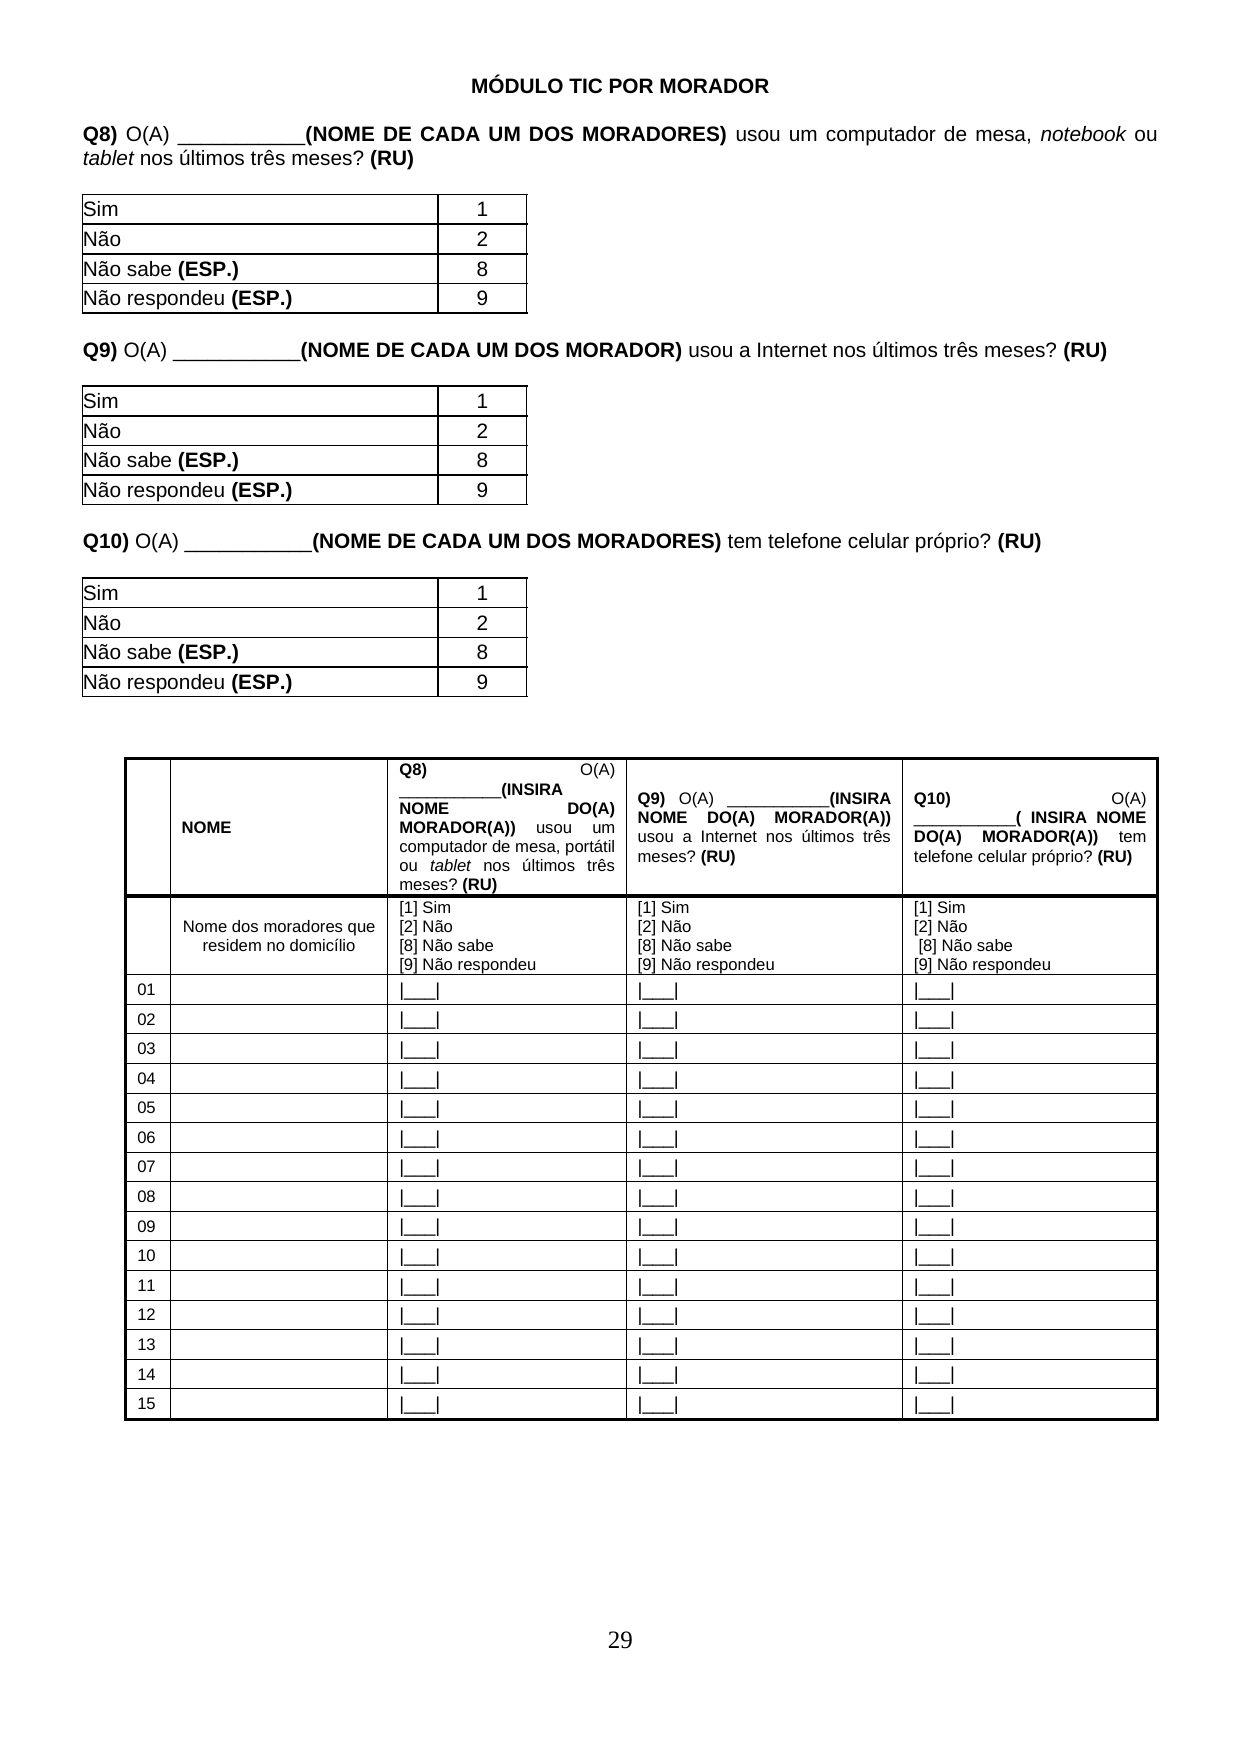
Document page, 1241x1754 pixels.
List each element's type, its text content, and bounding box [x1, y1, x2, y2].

text Q9) O(A) ___________(NOME DE CADA UM DOS MORADOR) usou a Internet nos últimos três meses? (RU) [83, 337, 1157, 361]
table_cell |___| [627, 1123, 902, 1152]
table_cell |___| [388, 1094, 626, 1122]
table_cell |___| [903, 1271, 1156, 1299]
table_cell |___| [627, 975, 902, 1004]
table_cell [1] Sim [2] Não [8] Não sabe [9] Não respondeu [903, 898, 1156, 974]
table_header Q8) O(A) ___________(INSIRA NOME DO(A) MORADOR(A)) usou um computador de mesa, portátil ou tablet nos últimos três meses? (RU) [388, 760, 626, 894]
subtitle MÓDULO TIC POR MORADOR [83, 74, 1157, 98]
table_header Sim [83, 195, 437, 223]
table_cell 2 [439, 225, 526, 253]
table_cell [171, 1064, 387, 1092]
table_cell |___| [388, 1271, 626, 1299]
table_cell |___| [388, 1034, 626, 1063]
table_header Sim [83, 387, 437, 415]
table_cell |___| [903, 1064, 1156, 1092]
text Q10) O(A) ___________(NOME DE CADA UM DOS MORADORES) tem telefone celular próprio? (RU) [83, 529, 1157, 553]
table_cell [171, 1182, 387, 1211]
text Q8) O(A) ___________(NOME DE CADA UM DOS MORADORES) usou um computador de mesa, notebook ou tablet nos últimos três meses? (RU) [83, 122, 1157, 170]
table_cell [171, 1241, 387, 1270]
table_cell Não respondeu (ESP.) [83, 284, 437, 312]
table_cell [171, 1389, 387, 1418]
table_cell [171, 1153, 387, 1181]
table_cell [171, 1212, 387, 1240]
table_cell [171, 1301, 387, 1329]
table_cell 05 [127, 1094, 170, 1122]
table_cell 04 [127, 1064, 170, 1092]
table_cell |___| [627, 1005, 902, 1033]
table_cell Não respondeu (ESP.) [83, 476, 437, 504]
table_cell 2 [439, 608, 526, 636]
table_cell Não sabe (ESP.) [83, 255, 437, 282]
table_header Sim [83, 579, 437, 607]
table_cell 08 [127, 1182, 170, 1211]
table_cell |___| [627, 1301, 902, 1329]
table_cell [1] Sim [2] Não [8] Não sabe [9] Não respondeu [627, 898, 902, 974]
table_cell 9 [439, 668, 526, 696]
table_cell |___| [388, 975, 626, 1004]
table_header Q10) O(A) ___________( INSIRA NOME DO(A) MORADOR(A)) tem telefone celular próprio? (RU) [903, 760, 1156, 894]
table_cell |___| [388, 1064, 626, 1092]
table_cell 8 [439, 638, 526, 666]
table_header 1 [439, 387, 526, 415]
table_cell |___| [627, 1064, 902, 1092]
table_cell |___| [627, 1094, 902, 1122]
table_cell |___| [388, 1301, 626, 1329]
table_cell |___| [903, 1330, 1156, 1359]
table_cell 2 [439, 417, 526, 444]
table_cell 01 [127, 975, 170, 1004]
table_cell 10 [127, 1241, 170, 1270]
table_cell |___| [627, 1241, 902, 1270]
table_cell Não sabe (ESP.) [83, 638, 437, 666]
table_cell [171, 1034, 387, 1063]
table_cell |___| [627, 1212, 902, 1240]
table_cell |___| [388, 1005, 626, 1033]
table_cell |___| [903, 1094, 1156, 1122]
table_cell Não sabe (ESP.) [83, 446, 437, 474]
table_cell 8 [439, 255, 526, 282]
table_cell |___| [903, 1241, 1156, 1270]
table_header Q9) O(A) ___________(INSIRA NOME DO(A) MORADOR(A)) usou a Internet nos últimos três meses? (RU) [627, 760, 902, 894]
table_cell |___| [903, 1153, 1156, 1181]
table_cell |___| [388, 1182, 626, 1211]
table_header 1 [439, 579, 526, 607]
table_cell [171, 1360, 387, 1388]
table_cell |___| [627, 1330, 902, 1359]
table_cell [171, 1123, 387, 1152]
table_cell |___| [903, 975, 1156, 1004]
table_cell Nome dos moradores que residem no domicílio [171, 898, 387, 974]
table_cell |___| [388, 1212, 626, 1240]
table_cell [171, 1330, 387, 1359]
table_cell Não [83, 608, 437, 636]
table_cell [171, 1094, 387, 1122]
table_cell [171, 1005, 387, 1033]
table_cell [171, 1271, 387, 1299]
table_cell |___| [388, 1360, 626, 1388]
table_cell |___| [903, 1360, 1156, 1388]
table_cell 8 [439, 446, 526, 474]
table_cell [1] Sim [2] Não [8] Não sabe [9] Não respondeu [388, 898, 626, 974]
table_cell |___| [903, 1301, 1156, 1329]
table_cell |___| [627, 1034, 902, 1063]
table_cell |___| [388, 1153, 626, 1181]
table_cell |___| [903, 1389, 1156, 1418]
table_cell 03 [127, 1034, 170, 1063]
table_cell 14 [127, 1360, 170, 1388]
table_cell |___| [388, 1330, 626, 1359]
table_cell |___| [388, 1123, 626, 1152]
table_cell |___| [388, 1389, 626, 1418]
table_cell 12 [127, 1301, 170, 1329]
table_header [127, 760, 170, 894]
table_cell 11 [127, 1271, 170, 1299]
table_cell |___| [903, 1123, 1156, 1152]
table_cell |___| [627, 1182, 902, 1211]
table_cell Não respondeu (ESP.) [83, 668, 437, 696]
table_cell [127, 898, 170, 974]
table_cell |___| [627, 1271, 902, 1299]
table_cell 06 [127, 1123, 170, 1152]
table_cell Não [83, 417, 437, 444]
table_cell |___| [903, 1005, 1156, 1033]
table_cell Não [83, 225, 437, 253]
table_cell 9 [439, 476, 526, 504]
table_cell |___| [903, 1212, 1156, 1240]
table_cell 13 [127, 1330, 170, 1359]
table_cell 07 [127, 1153, 170, 1181]
table_cell |___| [388, 1241, 626, 1270]
table_cell |___| [903, 1182, 1156, 1211]
table_cell |___| [627, 1360, 902, 1388]
table_cell |___| [627, 1153, 902, 1181]
table_cell |___| [627, 1389, 902, 1418]
table_cell 9 [439, 284, 526, 312]
table_cell 09 [127, 1212, 170, 1240]
table_cell 15 [127, 1389, 170, 1418]
table_cell [171, 975, 387, 1004]
table_header 1 [439, 195, 526, 223]
table_header NOME [171, 760, 387, 894]
table_cell |___| [903, 1034, 1156, 1063]
table_cell 02 [127, 1005, 170, 1033]
